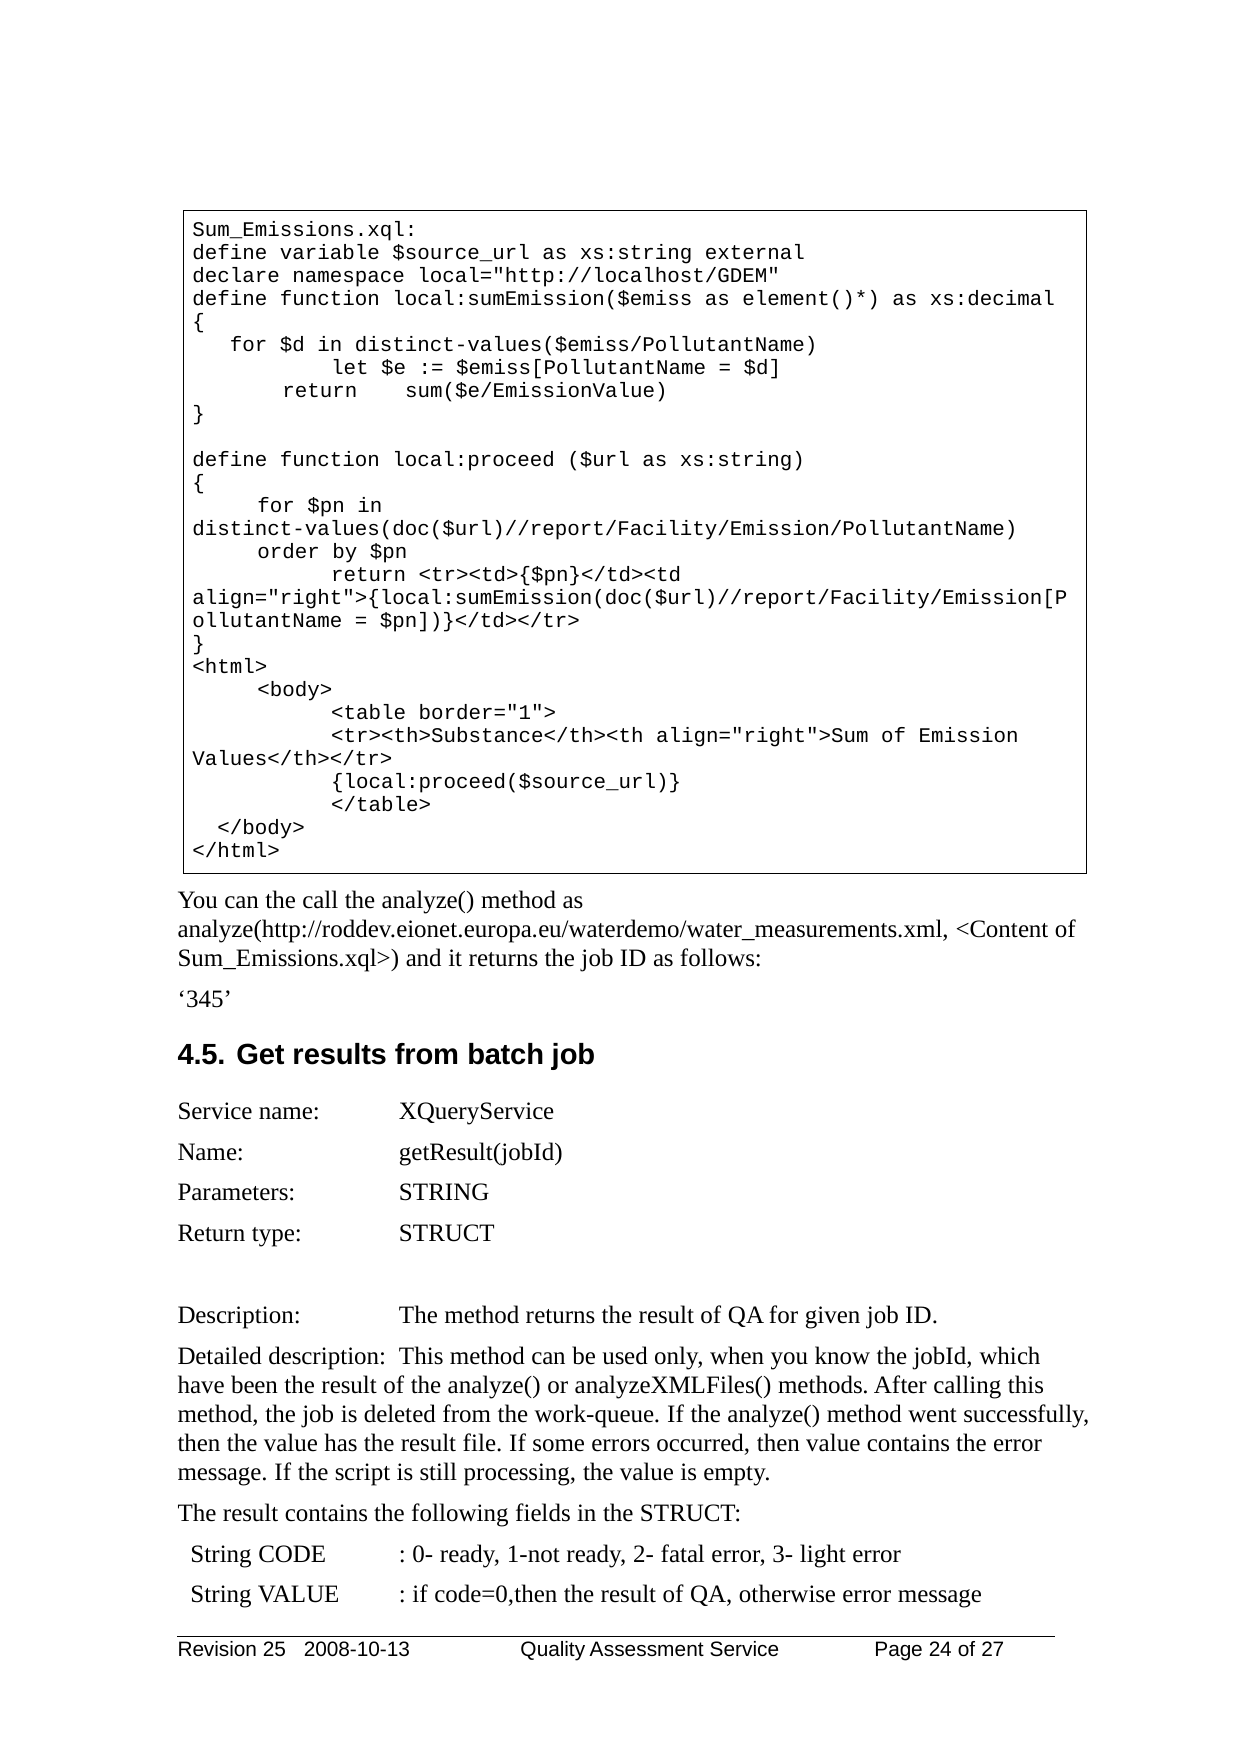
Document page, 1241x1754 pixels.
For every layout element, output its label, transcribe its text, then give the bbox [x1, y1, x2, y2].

text Service name: XQueryService [177, 1096, 1092, 1125]
text String VALUE : if code=0,then the result of QA, otherwise error message [177, 1579, 1092, 1608]
text Return type: STRUCT [177, 1218, 1092, 1247]
subtitle Get results from batch job [177, 1037, 1092, 1071]
text Description: The method returns the result of QA for given job ID. [177, 1300, 1092, 1329]
text Detailed description: This method can be used only, when you know the jobId, which have been the result of the analyze() or analyzeXMLFiles() methods. After calling this method, the job is deleted from the work-queue. If the analyze() method went successfully, then the value has the result file. If some errors occurred, then value contains the error message. If the script is still processing, the value is empty. [177, 1341, 1092, 1486]
text Sum_Emissions.xql: define variable $source_url as xs:string external declare namespace local="http://localhost/GDEM" define function local:sumEmission($emiss as element()*) as xs:decimal { for $d in distinct-values($emiss/PollutantName) let $e := $emiss[PollutantName = $d] return sum($e/EmissionValue) } define function local:proceed ($url as xs:string) { for $pn in distinct-values(doc($url)//report/Facility/Emission/PollutantName) order by $pn return <tr><td>{$pn}</td><td align="right">{local:sumEmission(doc($url)//report/Facility/Emission[PollutantName = $pn])}</td></tr> } <html> <body> <table border="1"> <tr><th>Substance</th><th align="right">Sum of Emission Values</th></tr> {local:proceed($source_url)} </table> </body> </html> [184, 211, 1086, 873]
text Name: getResult(jobId) [177, 1136, 1092, 1166]
text Parameters: STRING [177, 1177, 1092, 1206]
text String CODE : 0- ready, 1-not ready, 2- fatal error, 3- light error [177, 1538, 1092, 1568]
text ‘345’ [177, 983, 1092, 1012]
text The result contains the following fields in the STRUCT: [177, 1498, 1092, 1527]
text You can the call the analyze() method as analyze(http://roddev.eionet.europa.eu/waterdemo/water_measurements.xml, <Content of Sum_Emissions.xql>) and it returns the job ID as follows: [177, 884, 1092, 972]
